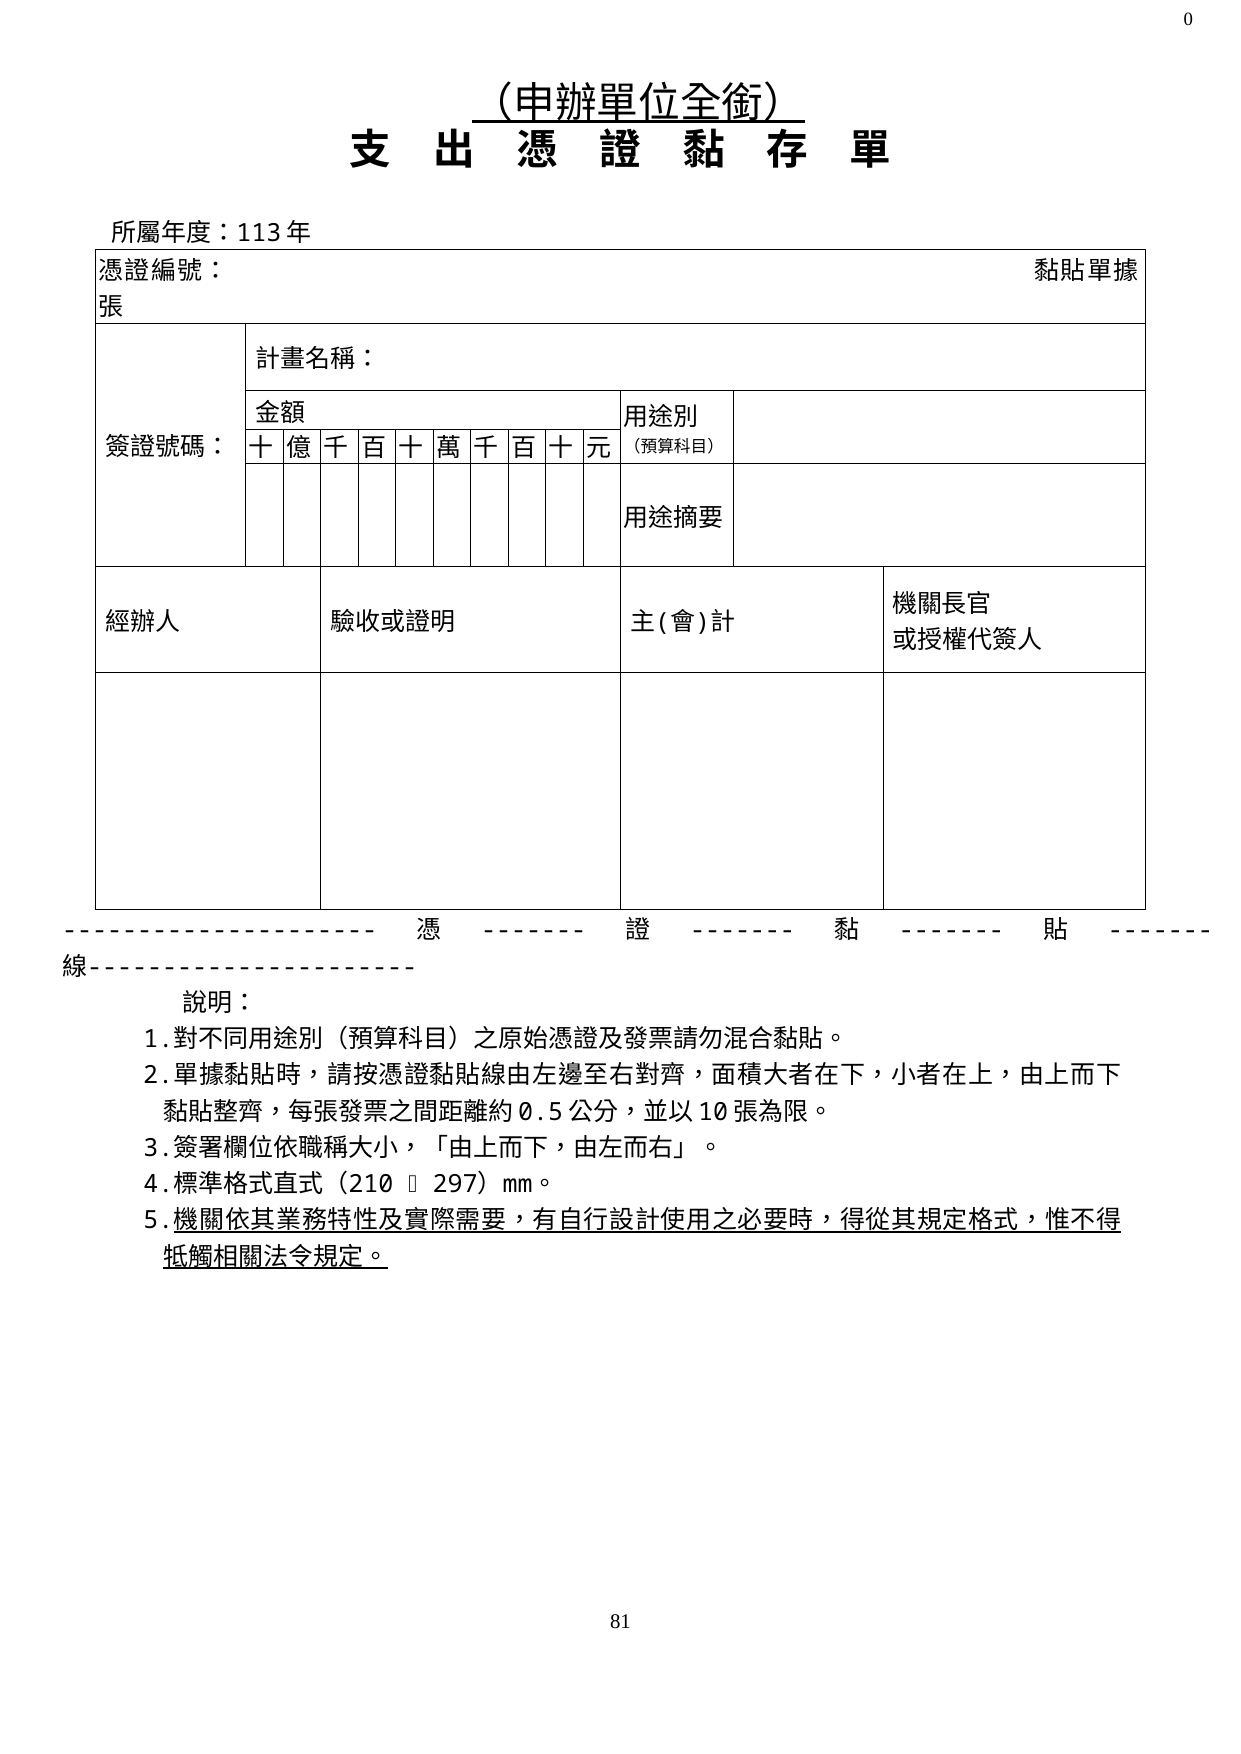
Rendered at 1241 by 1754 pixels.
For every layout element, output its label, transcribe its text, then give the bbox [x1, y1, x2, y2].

text 0 [1151, 7, 1225, 29]
table_cell [321, 673, 620, 909]
text 5.機關依其業務特性及實際需要，有自行設計使用之必要時，得從其規定格式，惟不得牴觸相關法令規定。 [143, 1200, 1122, 1272]
text 4.標準格式直式（210  297）mm。 [143, 1163, 1122, 1200]
table_cell [359, 464, 395, 566]
table_cell 百 [359, 430, 395, 463]
text 說明： [62, 982, 1122, 1018]
table_header 憑證編號： 黏貼單據 張 [96, 250, 1145, 323]
table_cell 十 [546, 430, 583, 463]
table_cell [734, 391, 1145, 463]
table_cell 萬 [434, 430, 470, 463]
table_cell [509, 464, 545, 566]
table_cell 主(會)計 [621, 567, 883, 672]
table_cell 用途摘要 [621, 464, 733, 566]
table_cell 機關長官 或授權代簽人 [884, 567, 1145, 672]
table_cell [246, 464, 283, 566]
text [1136, 0, 1240, 52]
table_cell 百 [509, 430, 545, 463]
table_cell [284, 464, 320, 566]
table_cell 驗收或證明 [321, 567, 620, 672]
table_cell 元 [584, 430, 620, 463]
table_cell [96, 673, 320, 909]
table_cell 用途別 （預算科目） [621, 391, 733, 463]
table_cell 簽證號碼： [96, 324, 245, 566]
text 2.單據黏貼時，請按憑證黏貼線由左邊至右對齊，面積大者在下，小者在上，由上而下黏貼整齊，每張發票之間距離約0.5公分，並以10張為限。 [143, 1055, 1122, 1127]
table_cell [471, 464, 508, 566]
table_cell [584, 464, 620, 566]
table_cell [734, 464, 1145, 566]
text 所屬年度：113年 [51, 212, 1122, 249]
table_cell 千 [471, 430, 508, 463]
text 1.對不同用途別（預算科目）之原始憑證及發票請勿混合黏貼。 [143, 1018, 1122, 1055]
table_cell [621, 673, 883, 909]
table_cell [434, 464, 470, 566]
table_cell [884, 673, 1145, 909]
table_cell 金額 [246, 391, 620, 429]
text （申辦單位全銜） [118, 89, 1122, 124]
table_cell 計畫名稱： [246, 324, 1145, 390]
text ---------------------憑-------證-------黏-------貼-------線---------------------- [62, 910, 1213, 982]
table_cell 億 [284, 430, 320, 463]
table_cell 千 [321, 430, 358, 463]
table_cell [396, 464, 433, 566]
table_cell [321, 464, 358, 566]
text 支 出 憑 證 黏 存 單 [174, 124, 1122, 174]
table_cell [546, 464, 583, 566]
table_cell 十 [396, 430, 433, 463]
text 3.簽署欄位依職稱大小，「由上而下，由左而右」。 [143, 1127, 1122, 1163]
table_cell 十 [246, 430, 283, 463]
table_cell 經辦人 [96, 567, 320, 672]
